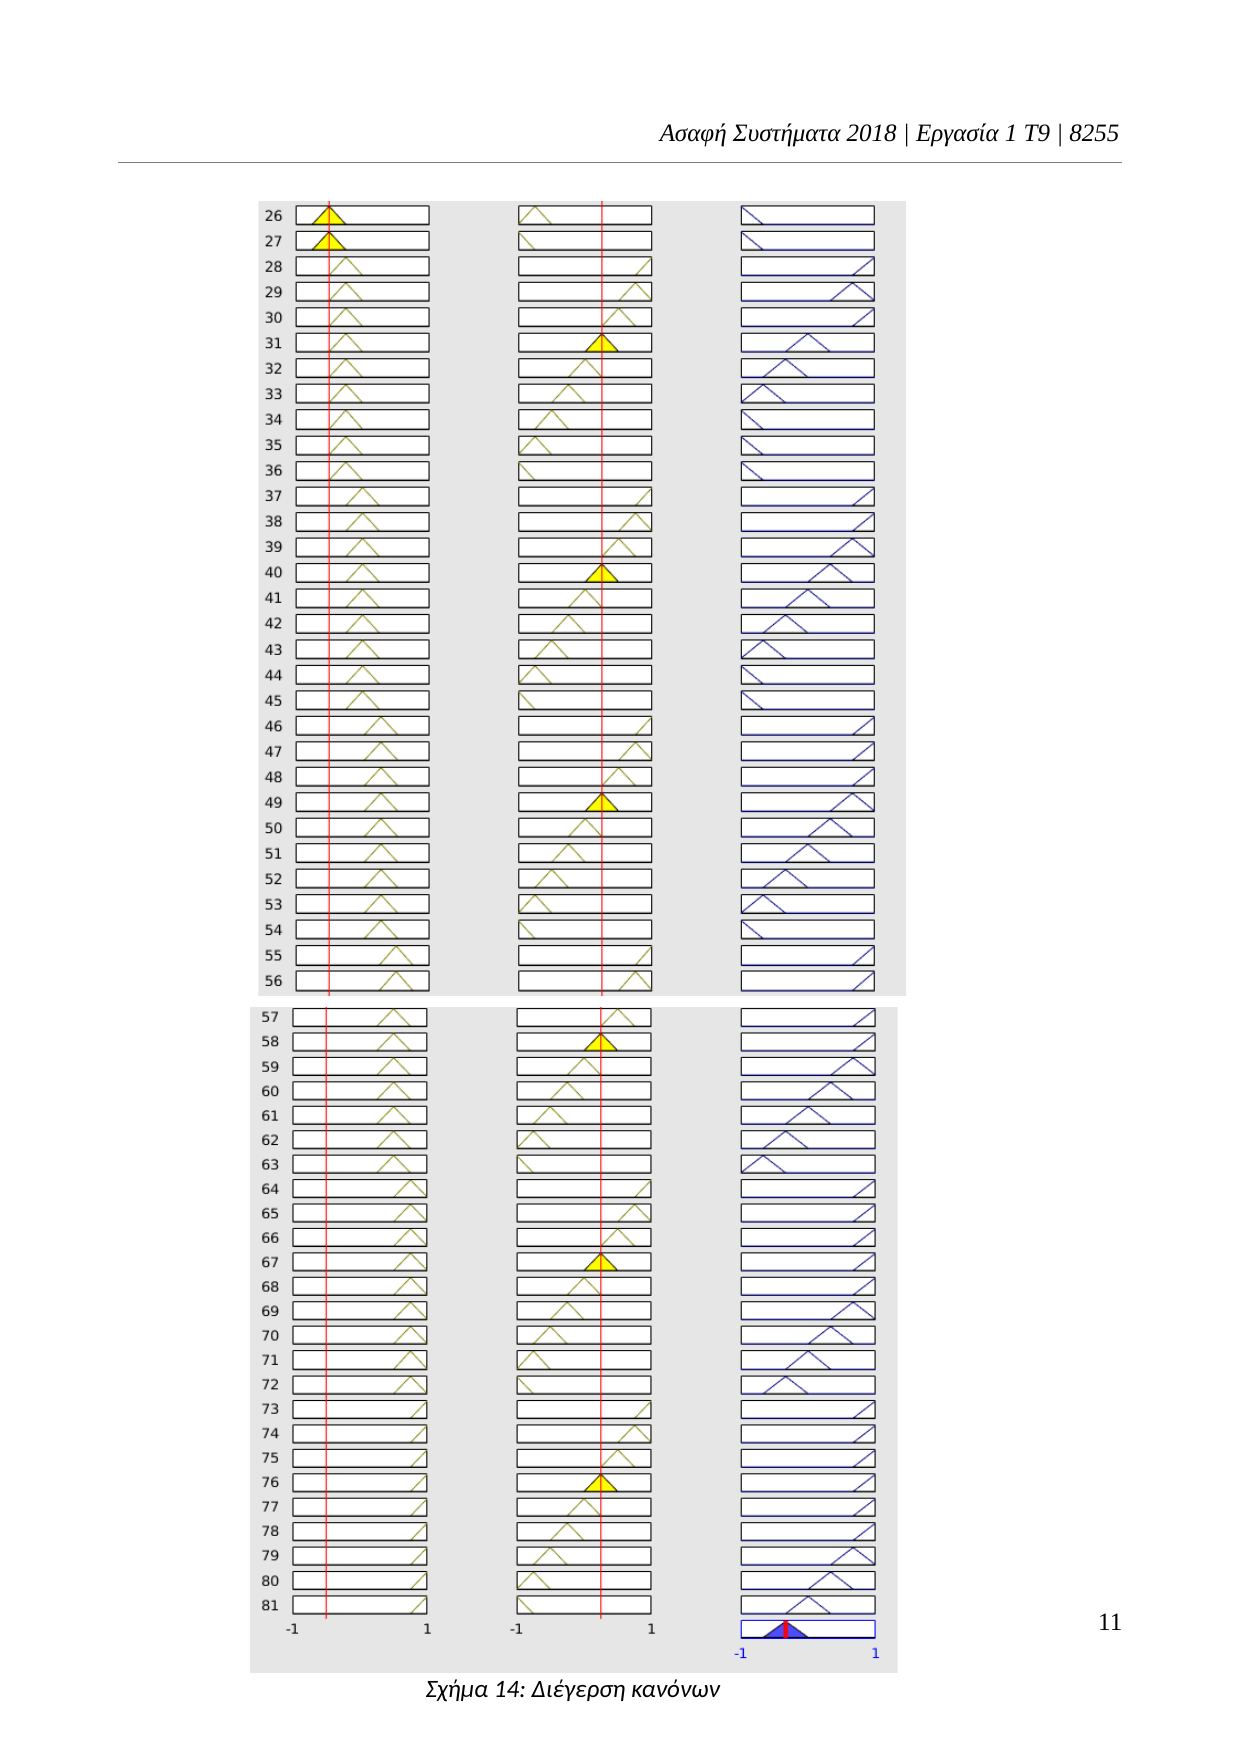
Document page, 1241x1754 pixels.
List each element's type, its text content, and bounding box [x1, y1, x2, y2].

picture [258, 201, 907, 996]
picture [249, 1007, 898, 1673]
text Σχήμα 14: Διέγερση κανόνων [250, 1673, 897, 1703]
